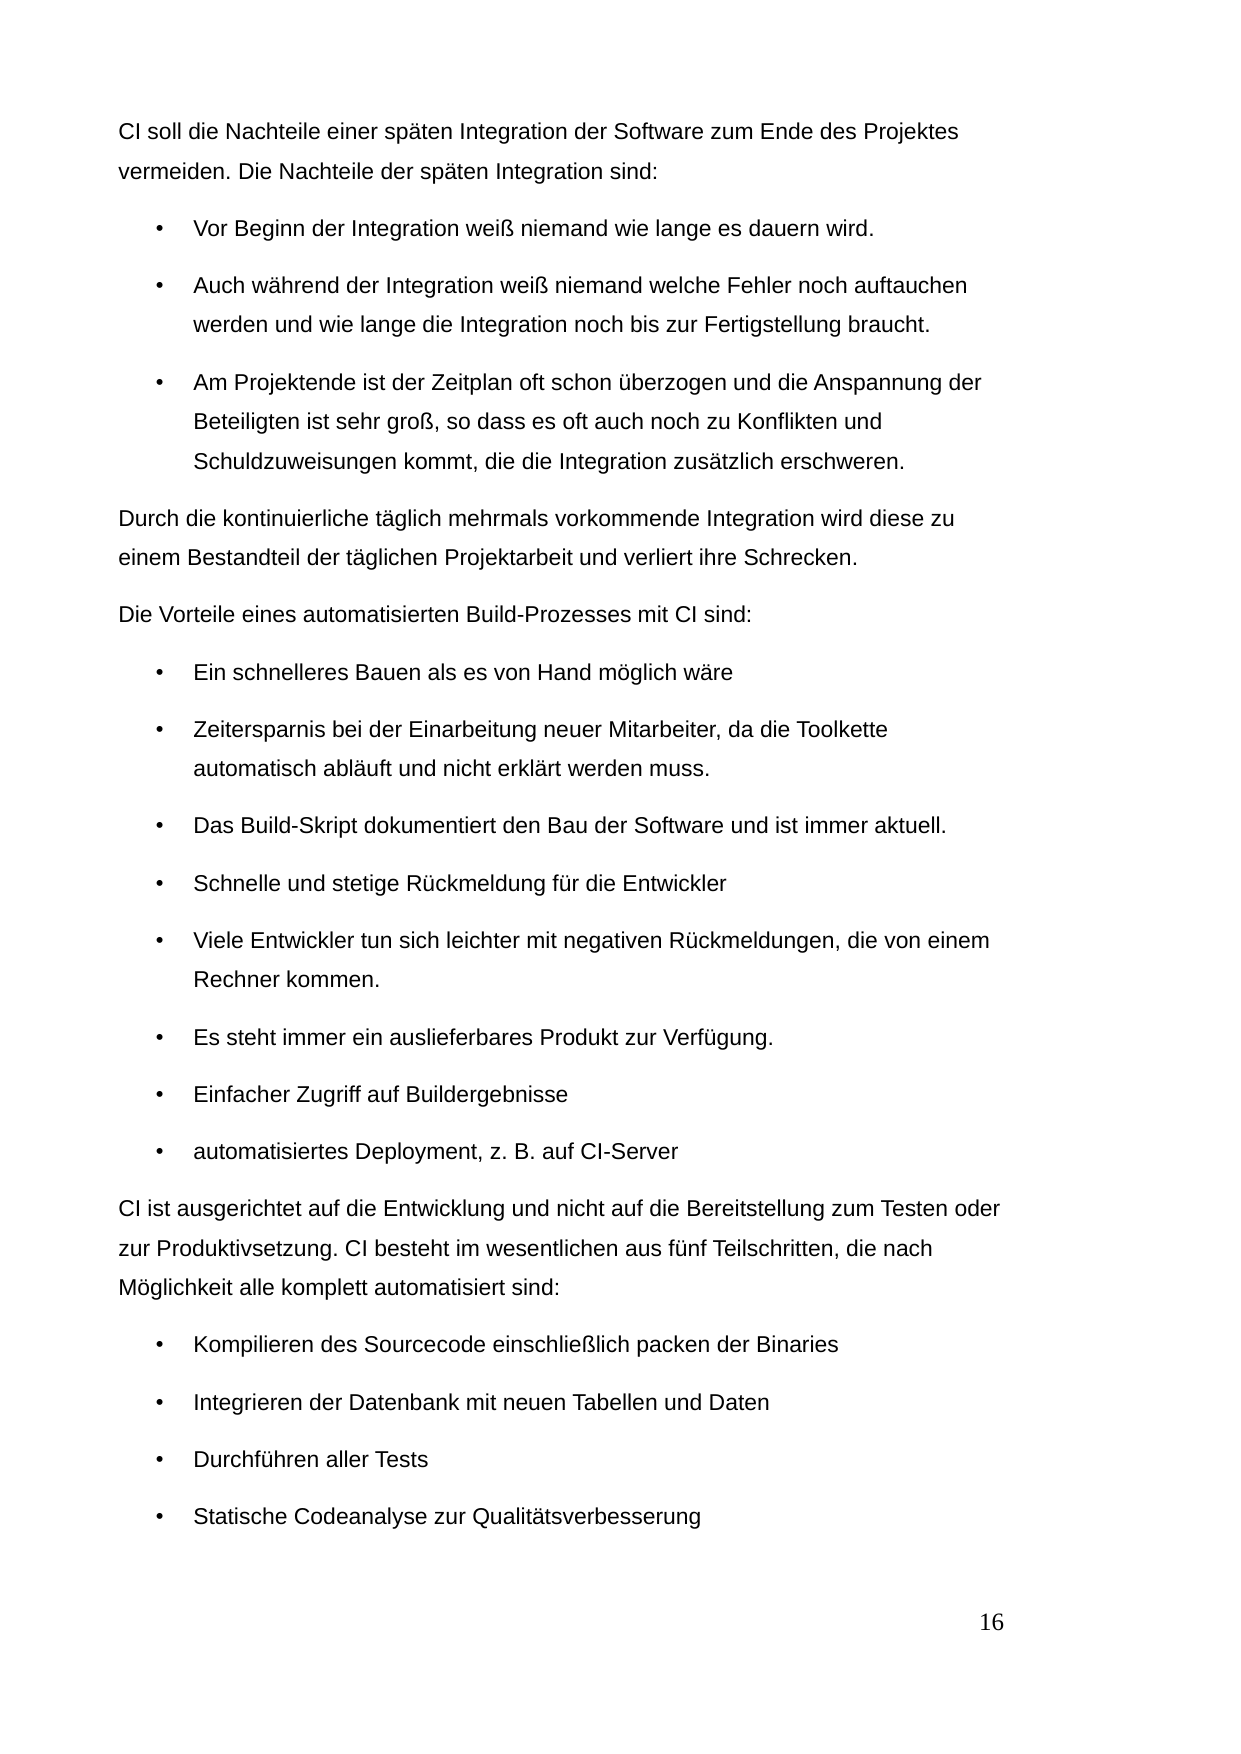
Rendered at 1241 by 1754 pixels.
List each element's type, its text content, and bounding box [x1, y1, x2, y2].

list Schnelle und stetige Rückmeldung für die Entwickler [156, 870, 1004, 896]
text CI soll die Nachteile einer späten Integration der Software zum Ende des Projektes vermeiden. Die Nachteile der späten Integration sind: [118, 118, 1004, 184]
list Integrieren der Datenbank mit neuen Tabellen und Daten [156, 1388, 1004, 1415]
list Ein schnelleres Bauen als es von Hand möglich wäre [156, 659, 1004, 685]
list Zeitersparnis bei der Einarbeitung neuer Mitarbeiter, da die Toolkette automatisch abläuft und nicht erklärt werden muss. [156, 716, 1004, 782]
list Kompilieren des Sourcecode einschließlich packen der Binaries [156, 1331, 1004, 1358]
text CI ist ausgerichtet auf die Entwicklung und nicht auf die Bereitstellung zum Testen oder zur Produktivsetzung. CI besteht im wesentlichen aus fünf Teilschritten, die nach Möglichkeit alle komplett automatisiert sind: [118, 1195, 1004, 1300]
list Es steht immer ein auslieferbares Produkt zur Verfügung. [156, 1023, 1004, 1050]
list Viele Entwickler tun sich leichter mit negativen Rückmeldungen, die von einem Rechner kommen. [156, 927, 1004, 993]
list Einfacher Zugriff auf Buildergebnisse [156, 1081, 1004, 1107]
list Am Projektende ist der Zeitplan oft schon überzogen und die Anspannung der Beteiligten ist sehr groß, so dass es oft auch noch zu Konflikten und Schuldzuweisungen kommt, die die Integration zusätzlich erschweren. [156, 369, 1004, 474]
text Durch die kontinuierliche täglich mehrmals vorkommende Integration wird diese zu einem Bestandteil der täglichen Projektarbeit und verliert ihre Schrecken. [118, 505, 1004, 571]
list Vor Beginn der Integration weiß niemand wie lange es dauern wird. [156, 215, 1004, 241]
list Statische Codeanalyse zur Qualitätsverbesserung [156, 1503, 1004, 1529]
text Die Vorteile eines automatisierten Build-Prozesses mit CI sind: [118, 601, 1004, 628]
list Auch während der Integration weiß niemand welche Fehler noch auftauchen werden und wie lange die Integration noch bis zur Fertigstellung braucht. [156, 272, 1004, 338]
list Das Build-Skript dokumentiert den Bau der Software und ist immer aktuell. [156, 812, 1004, 839]
list Durchführen aller Tests [156, 1446, 1004, 1472]
list automatisiertes Deployment, z. B. auf CI-Server [156, 1138, 1004, 1164]
